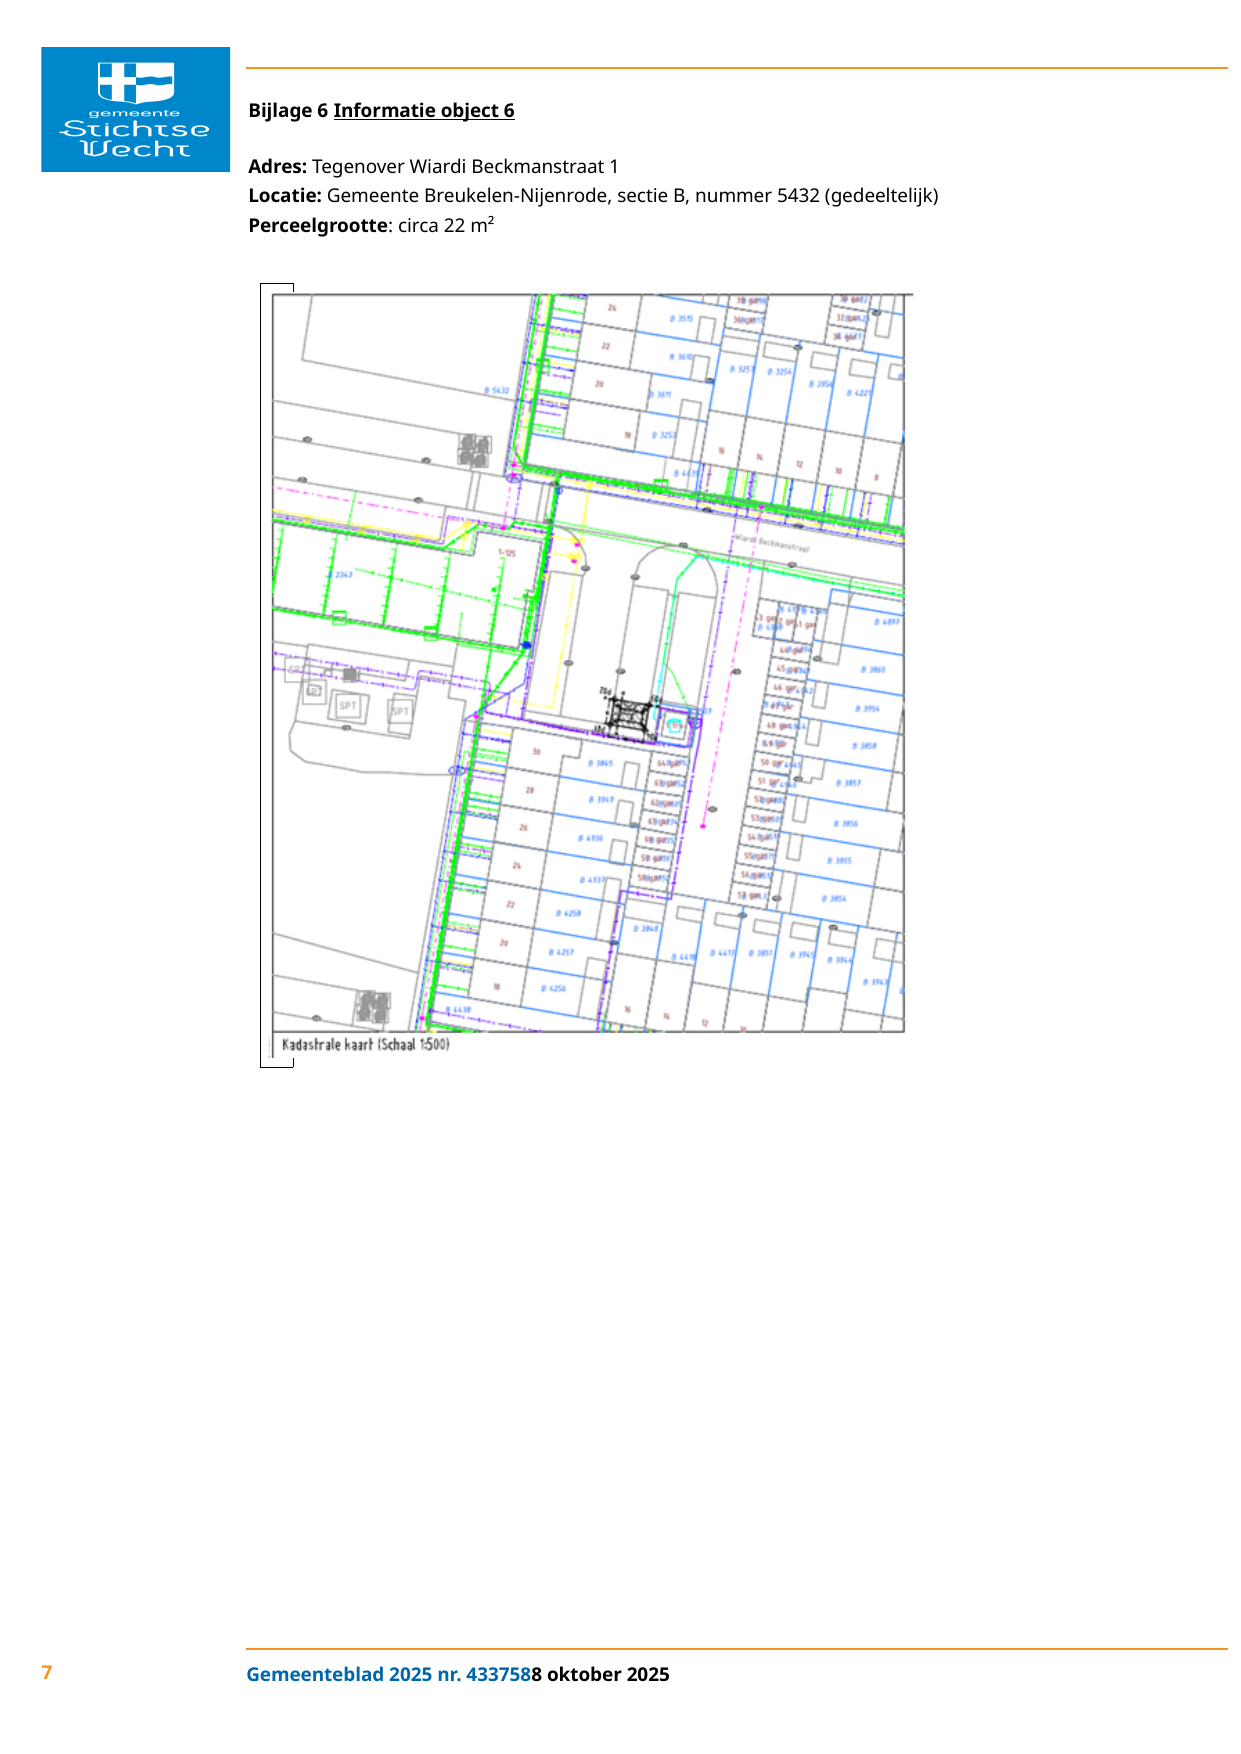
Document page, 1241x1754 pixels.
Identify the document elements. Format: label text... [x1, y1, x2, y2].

picture [268, 292, 919, 1058]
picture [99, 63, 135, 101]
picture [137, 63, 174, 103]
text Bijlage 6 Informatie object 6 [248, 95, 1152, 123]
text Locatie: Gemeente Breukelen-Nijenrode, sectie B, nummer 5432 (gedeeltelijk) [248, 182, 1152, 208]
text Adres: Tegenover Wiardi Beckmanstraat 1 [248, 153, 1152, 179]
text Perceelgrootte: circa 22 m² [248, 212, 1152, 238]
